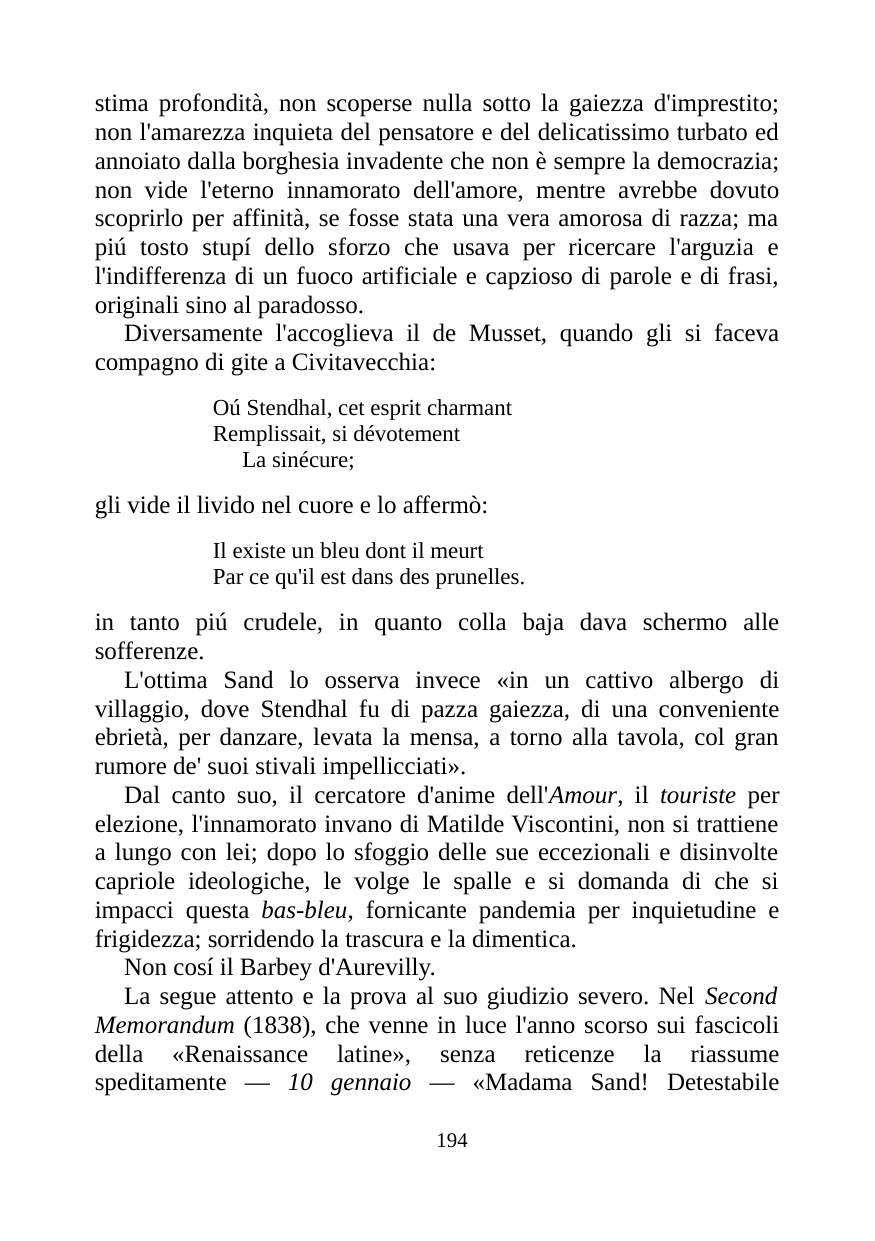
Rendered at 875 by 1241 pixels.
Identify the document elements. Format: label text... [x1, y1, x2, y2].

text La segue attento e la prova al suo giudizio severo. Nel Second Memorandum (1838), che venne in luce l'anno scorso sui fascicoli della «Renaissance latine», senza reticenze la riassume speditamente — 10 gennaio — «Madama Sand! Detestabile [94, 981, 779, 1096]
text Dal canto suo, il cercatore d'anime dell'Amour, il touriste per elezione, l'innamorato invano di Matilde Viscontini, non si trattiene a lungo con lei; dopo lo sfoggio delle sue eccezionali e disinvolte capriole ideologiche, le volge le spalle e si domanda di che si impacci questa bas-bleu, fornicante pandemia per inquietudine e frigidezza; sorridendo la trascura e la dimentica. [94, 780, 779, 952]
text Il existe un bleu dont il meurt Par ce qu'il est dans des prunelles. [213, 537, 779, 590]
text Oú Stendhal, cet esprit charmant Remplissait, si dévotement [213, 394, 779, 446]
text Diversamente l'accoglieva il de Musset, quando gli si faceva compagno di gite a Civitavecchia: [94, 318, 779, 376]
text in tanto piú crudele, in quanto colla baja dava schermo alle sofferenze. [94, 607, 779, 665]
text gli vide il livido nel cuore e lo affermò: [94, 491, 779, 519]
text Non cosí il Barbey d'Aurevilly. [94, 952, 779, 981]
text La sinécure; [242, 446, 779, 473]
text L'ottima Sand lo osserva invece «in un cattivo albergo di villaggio, dove Stendhal fu di pazza gaiezza, di una conveniente ebrietà, per danzare, levata la mensa, a torno alla tavola, col gran rumore de' suoi stivali impellicciati». [94, 665, 779, 780]
text stima profondità, non scoperse nulla sotto la gaiezza d'imprestito; non l'amarezza inquieta del pensatore e del delicatissimo turbato ed annoiato dalla borghesia invadente che non è sempre la democrazia; non vide l'eterno innamorato dell'amore, mentre avrebbe dovuto scoprirlo per affinità, se fosse stata una vera amorosa di razza; ma piú tosto stupí dello sforzo che usava per ricercare l'arguzia e l'indifferenza di un fuoco artificiale e capzioso di parole e di frasi, originali sino al paradosso. [94, 88, 779, 318]
